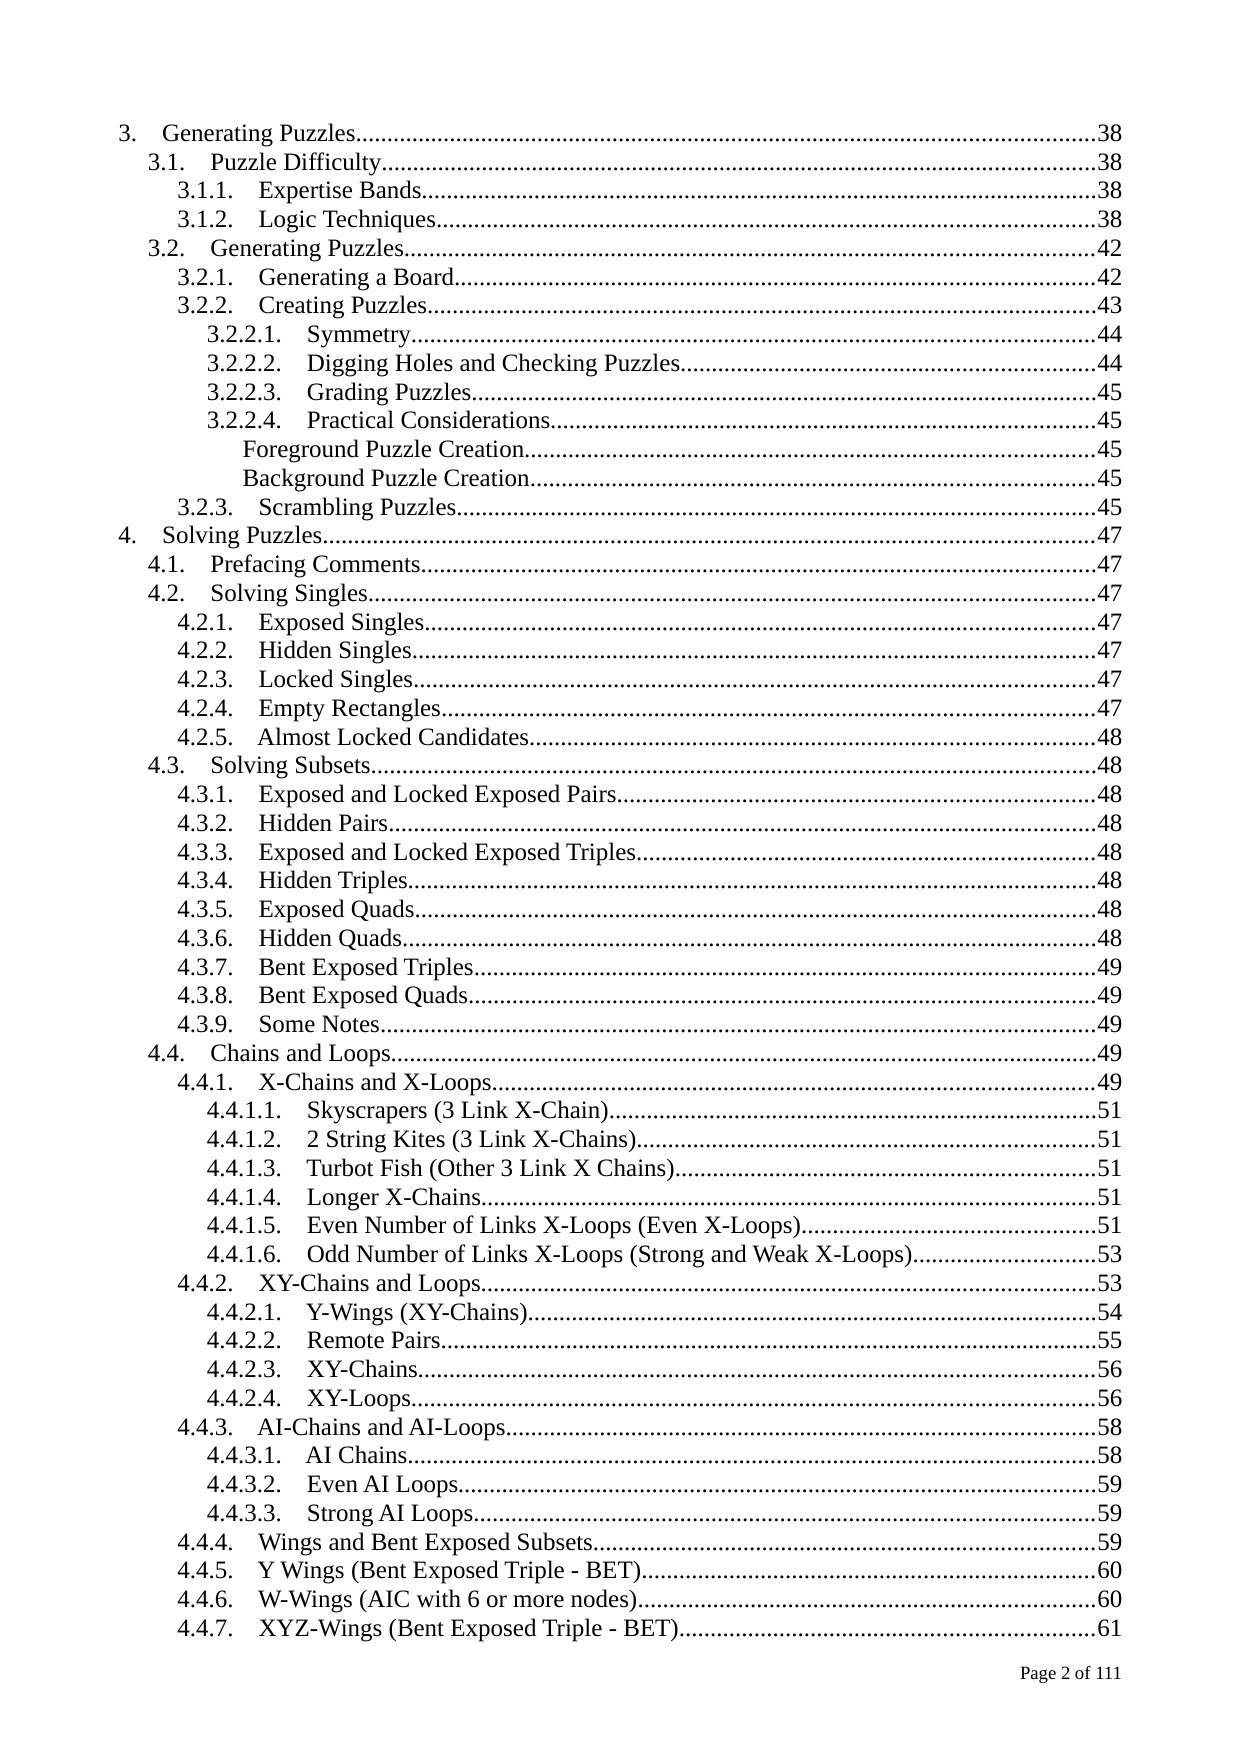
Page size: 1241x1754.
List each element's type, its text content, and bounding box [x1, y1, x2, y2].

text 4.3.3. Exposed and Locked Exposed Triples 48 [177, 837, 1122, 866]
text 4.4.3.1. AI Chains 58 [207, 1441, 1122, 1469]
text 4.2.4. Empty Rectangles 47 [177, 693, 1122, 722]
text 4.3.2. Hidden Pairs 48 [177, 808, 1122, 837]
text 4.3.4. Hidden Triples 48 [177, 866, 1122, 894]
text 4.4.3.2. Even AI Loops 59 [207, 1469, 1122, 1498]
text 4.4.1.5. Even Number of Links X-Loops (Even X-Loops) 51 [207, 1211, 1122, 1239]
text 3.1.1. Expertise Bands 38 [177, 176, 1122, 204]
text 4.4.2. XY-Chains and Loops 53 [177, 1268, 1122, 1297]
text 4.2.3. Locked Singles 47 [177, 664, 1122, 693]
text 4.3.6. Hidden Quads 48 [177, 923, 1122, 952]
text 4.2.2. Hidden Singles 47 [177, 636, 1122, 664]
text 4.4.1.1. Skyscrapers (3 Link X-Chain) 51 [207, 1096, 1122, 1124]
text 3.1.2. Logic Techniques 38 [177, 204, 1122, 233]
text 4.4.2.4. XY-Loops 56 [207, 1383, 1122, 1412]
text 4.4.1.2. 2 String Kites (3 Link X-Chains) 51 [207, 1124, 1122, 1153]
text 4.4.2.2. Remote Pairs 55 [207, 1326, 1122, 1354]
text 4.2.1. Exposed Singles 47 [177, 607, 1122, 636]
text 4.4. Chains and Loops 49 [148, 1038, 1122, 1067]
text 4.4.4. Wings and Bent Exposed Subsets 59 [177, 1527, 1122, 1556]
text 4.3.5. Exposed Quads 48 [177, 894, 1122, 923]
text Background Puzzle Creation 45 [236, 463, 1122, 492]
text 4.4.1. X-Chains and X-Loops 49 [177, 1067, 1122, 1096]
text 4.4.2.3. XY-Chains 56 [207, 1354, 1122, 1383]
text 3.2.2. Creating Puzzles 43 [177, 291, 1122, 319]
text 4.4.5. Y Wings (Bent Exposed Triple - BET) 60 [177, 1556, 1122, 1584]
text 4.3.8. Bent Exposed Quads 49 [177, 981, 1122, 1009]
text 4.4.6. W-Wings (AIC with 6 or more nodes) 60 [177, 1584, 1122, 1613]
text 4.1. Prefacing Comments 47 [148, 549, 1122, 578]
text 4.4.2.1. Y-Wings (XY-Chains) 54 [207, 1297, 1122, 1326]
text 3.2.3. Scrambling Puzzles 45 [177, 492, 1122, 521]
text 4.3.7. Bent Exposed Triples 49 [177, 952, 1122, 981]
text 4.4.7. XYZ-Wings (Bent Exposed Triple - BET) 61 [177, 1613, 1122, 1642]
text 4.4.3.3. Strong AI Loops 59 [207, 1498, 1122, 1527]
text 4.3. Solving Subsets 48 [148, 751, 1122, 779]
text 3.2.2.3. Grading Puzzles 45 [207, 377, 1122, 406]
text 3. Generating Puzzles 38 [118, 118, 1122, 147]
text 3.2. Generating Puzzles 42 [148, 233, 1122, 262]
text Foreground Puzzle Creation 45 [236, 434, 1122, 463]
text 3.2.2.4. Practical Considerations 45 [207, 406, 1122, 434]
text 4.2.5. Almost Locked Candidates 48 [177, 722, 1122, 751]
text 4.3.1. Exposed and Locked Exposed Pairs 48 [177, 779, 1122, 808]
text 3.2.1. Generating a Board 42 [177, 262, 1122, 291]
text 3.1. Puzzle Difficulty 38 [148, 147, 1122, 176]
text 4.4.1.4. Longer X-Chains 51 [207, 1182, 1122, 1211]
text 4.4.3. AI-Chains and AI-Loops 58 [177, 1412, 1122, 1441]
text 4.4.1.3. Turbot Fish (Other 3 Link X Chains) 51 [207, 1153, 1122, 1182]
text 3.2.2.2. Digging Holes and Checking Puzzles 44 [207, 348, 1122, 377]
text 3.2.2.1. Symmetry 44 [207, 319, 1122, 348]
text 4.4.1.6. Odd Number of Links X-Loops (Strong and Weak X-Loops) 53 [207, 1239, 1122, 1268]
text 4. Solving Puzzles 47 [118, 521, 1122, 549]
text 4.3.9. Some Notes 49 [177, 1009, 1122, 1038]
text 4.2. Solving Singles 47 [148, 578, 1122, 607]
